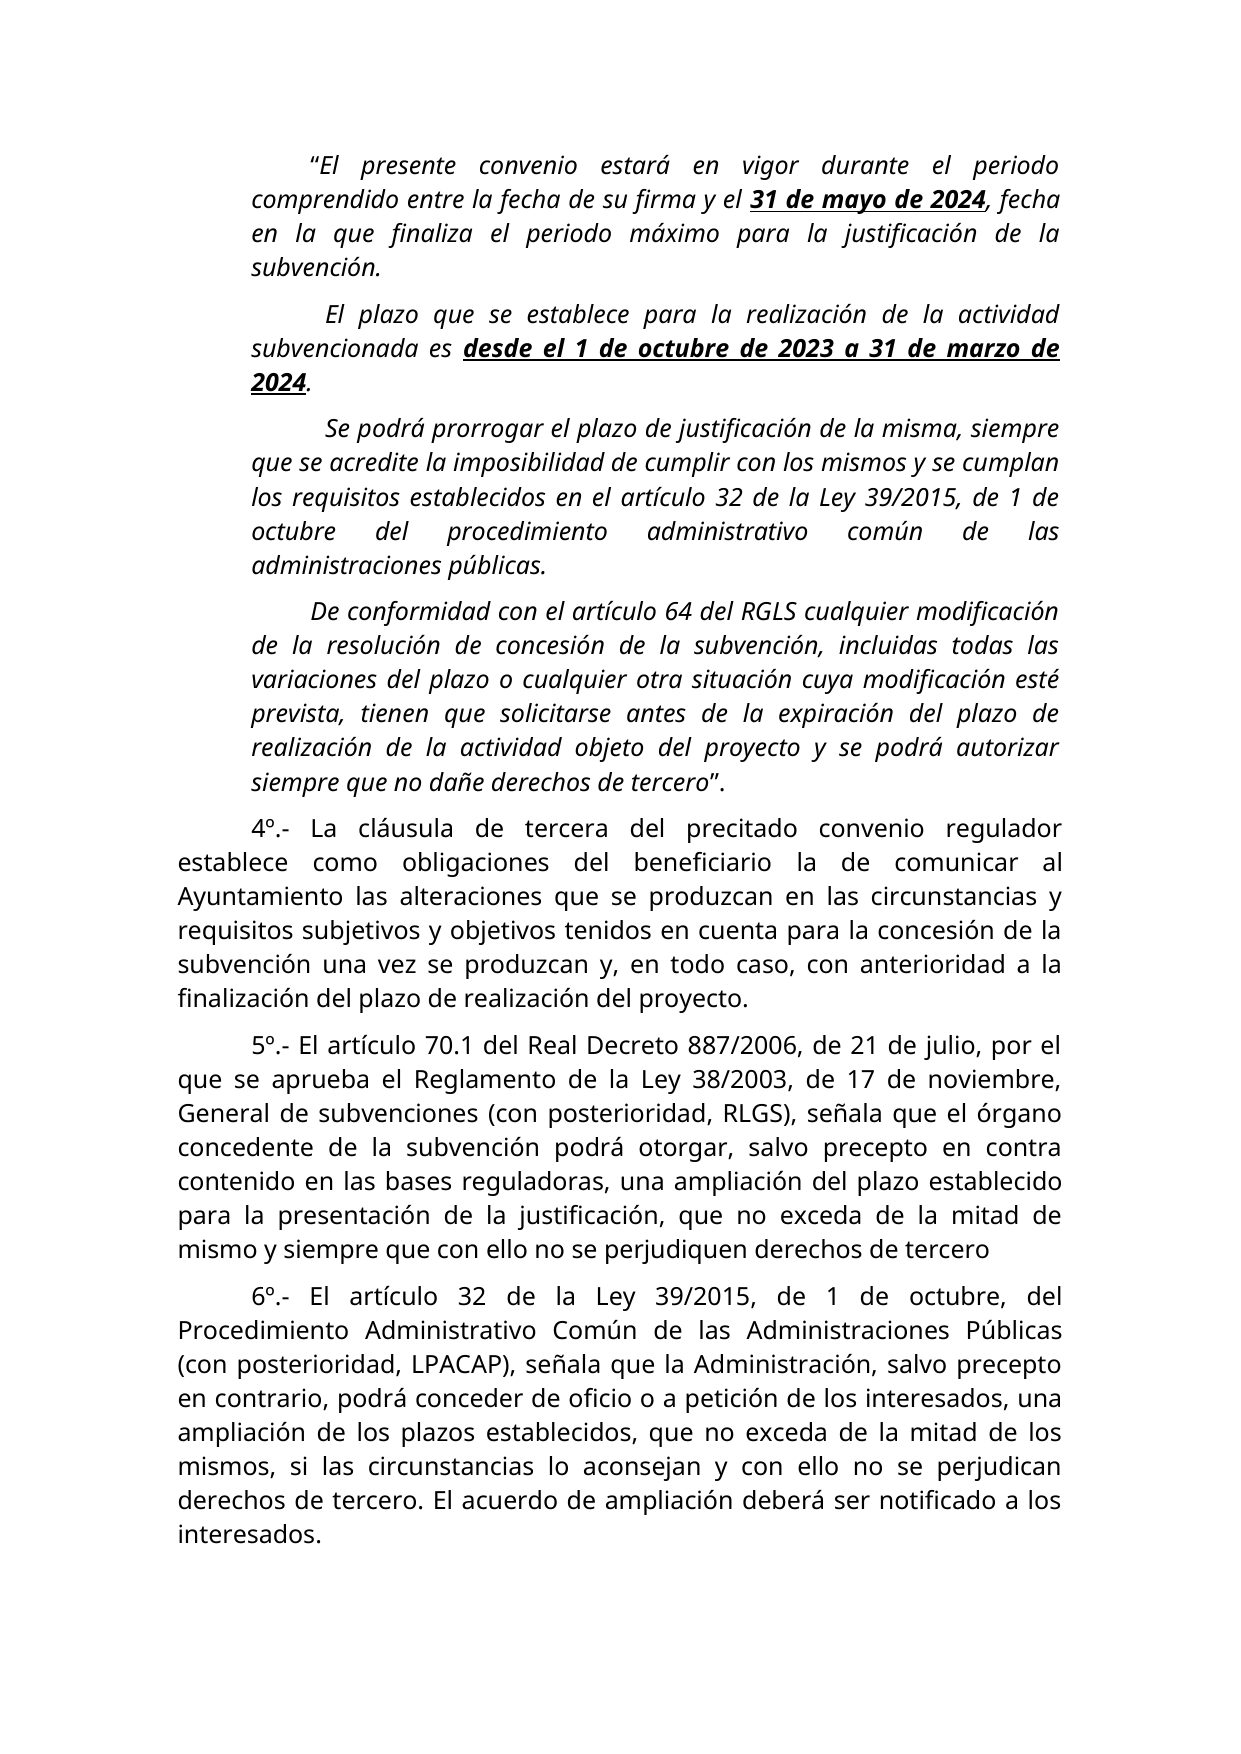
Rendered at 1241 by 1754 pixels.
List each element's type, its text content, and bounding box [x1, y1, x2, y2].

text Se podrá prorrogar el plazo de justificación de la misma, siempre que se acredite la imposibilidad de cumplir con los mismos y se cumplan los requisitos establecidos en el artículo 32 de la Ley 39/2015, de 1 de octubre del procedimiento administrativo común de las administraciones públicas. [251, 411, 1063, 581]
text El plazo que se establece para la realización de la actividad subvencionada es desde el 1 de octubre de 2023 a 31 de marzo de 2024. [251, 296, 1063, 398]
text 5º.- El artículo 70.1 del Real Decreto 887/2006, de 21 de julio, por el que se aprueba el Reglamento de la Ley 38/2003, de 17 de noviembre, General de subvenciones (con posterioridad, RLGS), señala que el órgano concedente de la subvención podrá otorgar, salvo precepto en contra contenido en las bases reguladoras, una ampliación del plazo establecido para la presentación de la justificación, que no exceda de la mitad de mismo y siempre que con ello no se perjudiquen derechos de tercero [177, 1028, 1063, 1266]
text 6º.- El artículo 32 de la Ley 39/2015, de 1 de octubre, del Procedimiento Administrativo Común de las Administraciones Públicas (con posterioridad, LPACAP), señala que la Administración, salvo precepto en contrario, podrá conceder de oficio o a petición de los interesados, una ampliación de los plazos establecidos, que no exceda de la mitad de los mismos, si las circunstancias lo aconsejan y con ello no se perjudican derechos de tercero. El acuerdo de ampliación deberá ser notificado a los interesados. [177, 1278, 1063, 1551]
text 4º.- La cláusula de tercera del precitado convenio regulador establece como obligaciones del beneficiario la de comunicar al Ayuntamiento las alteraciones que se produzcan en las circunstancias y requisitos subjetivos y objetivos tenidos en cuenta para la concesión de la subvención una vez se produzcan y, en todo caso, con anterioridad a la finalización del plazo de realización del proyecto. [177, 811, 1063, 1015]
text “El presente convenio estará en vigor durante el periodo comprendido entre la fecha de su firma y el 31 de mayo de 2024, fecha en la que finaliza el periodo máximo para la justificación de la subvención. [251, 148, 1063, 284]
text De conformidad con el artículo 64 del RGLS cualquier modificación de la resolución de concesión de la subvención, incluidas todas las variaciones del plazo o cualquier otra situación cuya modificación esté prevista, tienen que solicitarse antes de la expiración del plazo de realización de la actividad objeto del proyecto y se podrá autorizar siempre que no dañe derechos de tercero”. [251, 594, 1063, 798]
